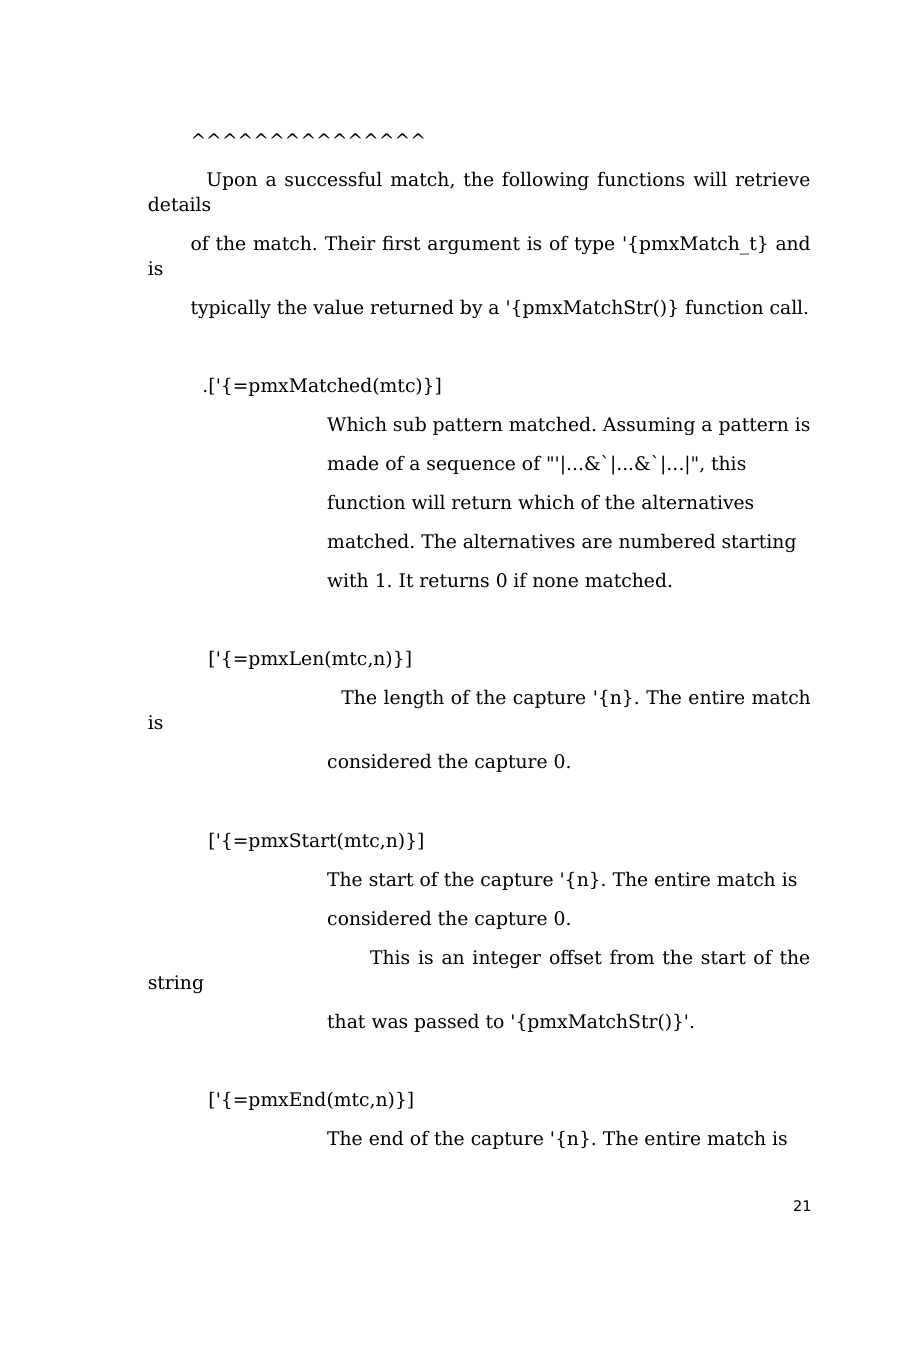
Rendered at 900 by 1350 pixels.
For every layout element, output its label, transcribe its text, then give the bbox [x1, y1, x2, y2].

text This is an integer offset from the start of the string [148, 947, 811, 993]
text ['{=pmxEnd(mtc,n)}] [148, 1089, 811, 1111]
text ['{=pmxLen(mtc,n)}] [148, 648, 811, 670]
text function will return which of the alternatives [148, 492, 811, 514]
text typically the value returned by a '{pmxMatchStr()} function call. [148, 297, 811, 319]
text with 1. It returns 0 if none matched. [148, 570, 811, 592]
text .['{=pmxMatched(mtc)}] [148, 375, 811, 397]
text Which sub pattern matched. Assuming a pattern is [148, 414, 811, 436]
text The end of the capture '{n}. The entire match is [148, 1128, 811, 1150]
text of the match. Their first argument is of type '{pmxMatch_t} and is [148, 233, 811, 280]
text matched. The alternatives are numbered starting [148, 531, 811, 553]
text Upon a successful match, the following functions will retrieve details [148, 169, 811, 216]
text considered the capture 0. [148, 751, 811, 773]
text ['{=pmxStart(mtc,n)}] [148, 829, 811, 851]
text ^^^^^^^^^^^^^^^ [148, 130, 811, 152]
text that was passed to '{pmxMatchStr()}'. [148, 1011, 811, 1033]
text considered the capture 0. [148, 908, 811, 929]
text made of a sequence of "'|...&`|...&`|...|", this [148, 453, 811, 475]
text The start of the capture '{n}. The entire match is [148, 869, 811, 891]
text The length of the capture '{n}. The entire match is [148, 687, 811, 734]
